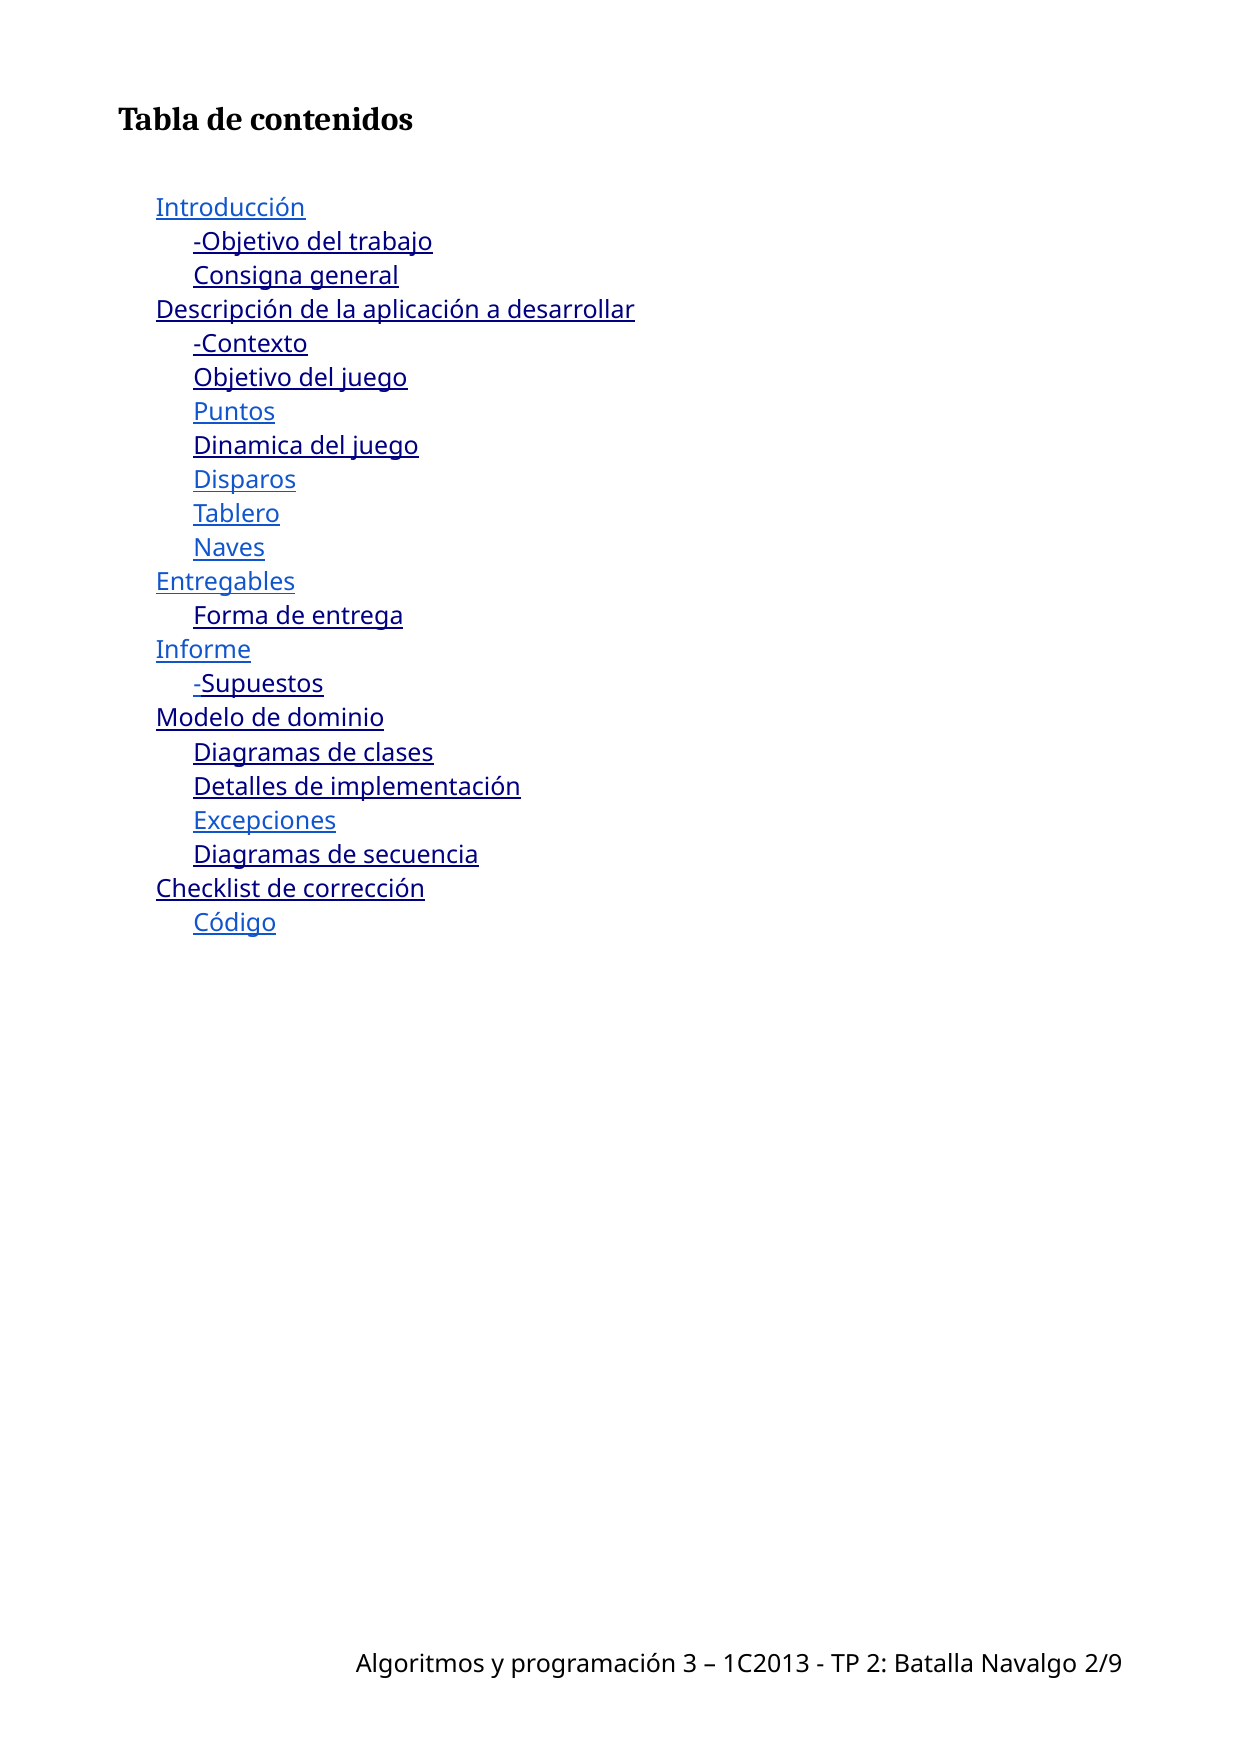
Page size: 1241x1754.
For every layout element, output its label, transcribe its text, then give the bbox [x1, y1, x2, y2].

text Introducción [156, 189, 1122, 223]
text Forma de entrega [193, 598, 1122, 632]
text Descripción de la aplicación a desarrollar [156, 291, 1122, 325]
text Excepciones [193, 802, 1122, 836]
text Objetivo del juego [193, 359, 1122, 393]
text Naves [193, 530, 1122, 564]
text Puntos [193, 393, 1122, 428]
text Diagramas de clases [193, 734, 1122, 768]
text Dinamica del juego [193, 428, 1122, 462]
text Código [193, 904, 1122, 938]
text Tablero [193, 496, 1122, 530]
text Consigna general [193, 257, 1122, 291]
text Informe [156, 632, 1122, 666]
text Diagramas de secuencia [193, 836, 1122, 870]
text Entregables [156, 564, 1122, 598]
text Disparos [193, 462, 1122, 496]
text -Supuestos [193, 666, 1122, 700]
text Tabla de contenidos [118, 100, 1122, 138]
text -Contexto [193, 325, 1122, 359]
text Detalles de implementación [193, 768, 1122, 802]
text -Objetivo del trabajo [193, 223, 1122, 257]
text Checklist de corrección [156, 870, 1122, 904]
text Modelo de dominio [156, 700, 1122, 734]
